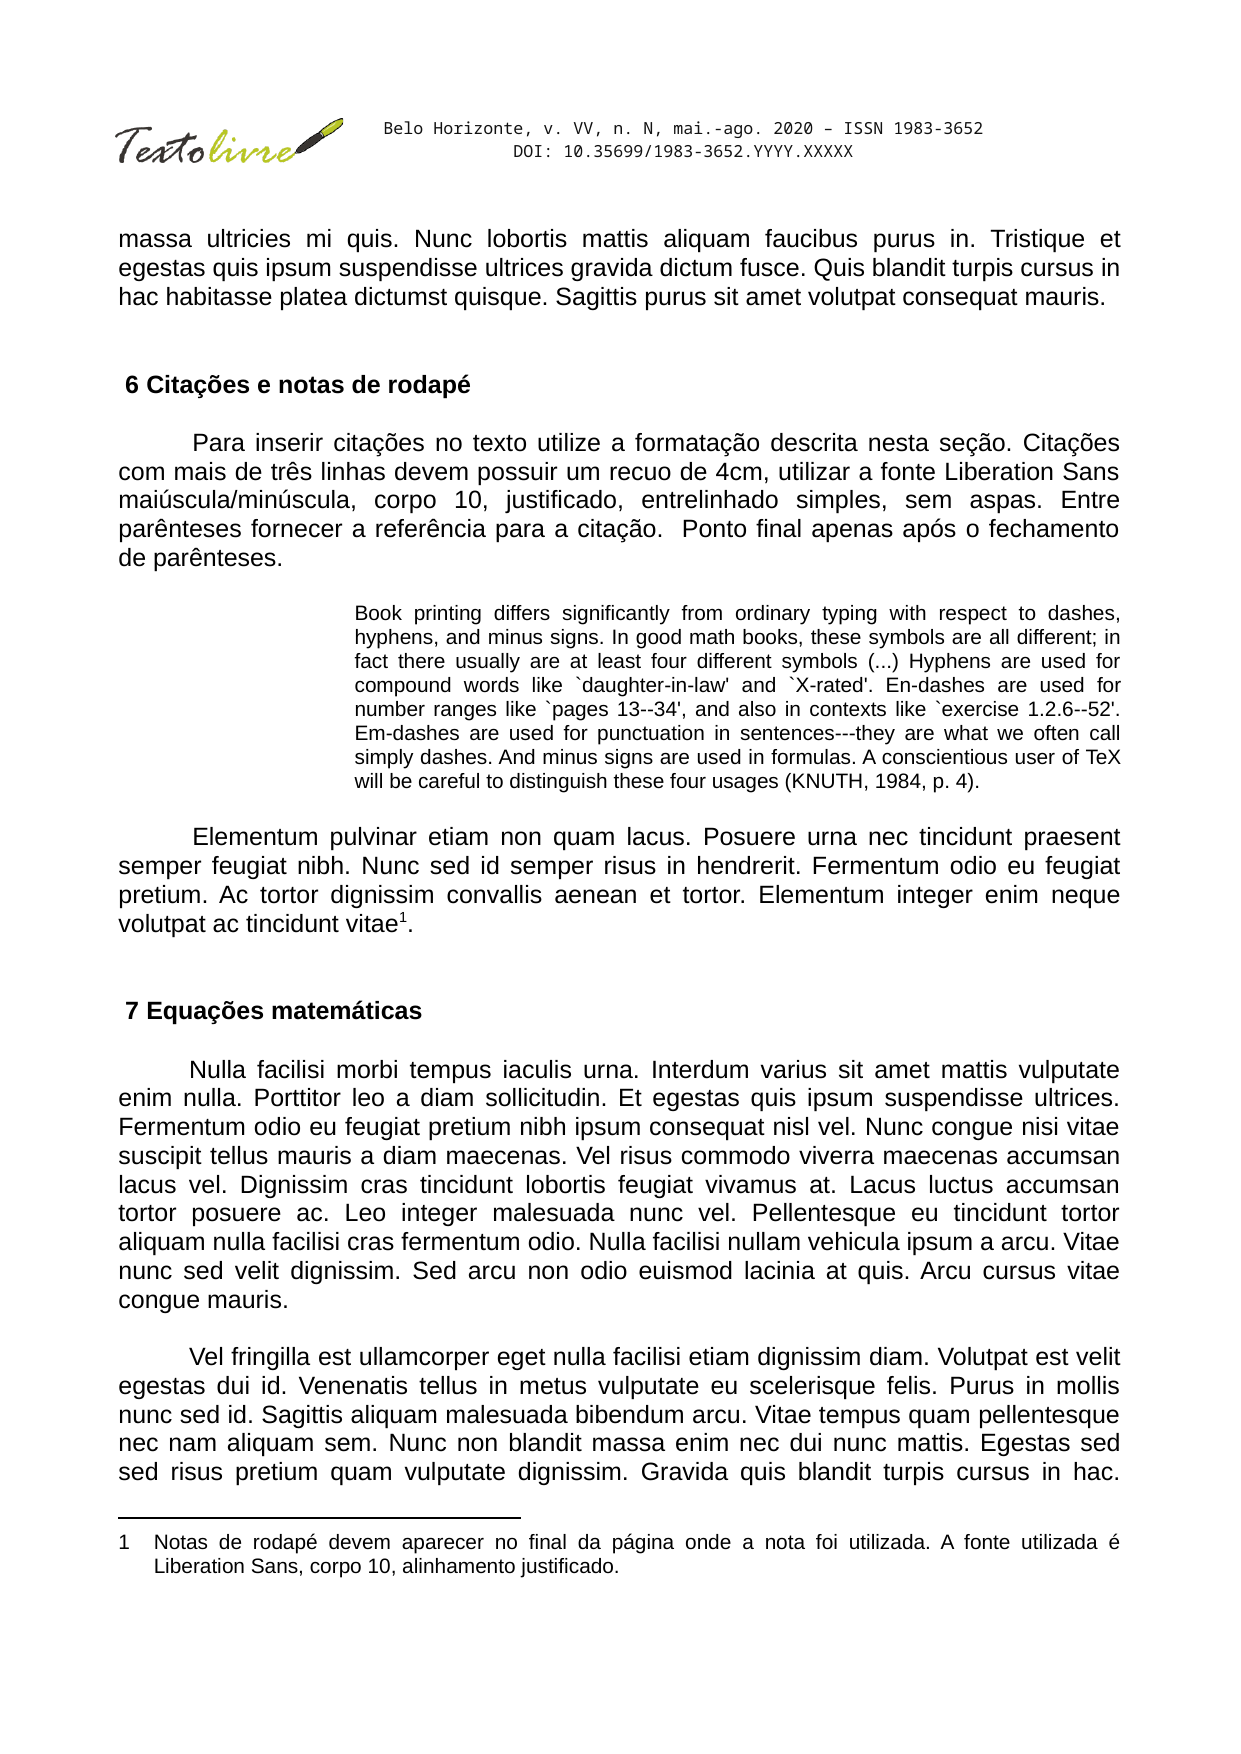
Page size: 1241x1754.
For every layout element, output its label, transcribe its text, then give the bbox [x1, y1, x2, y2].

subtitle Equações matemáticas [118, 996, 1122, 1025]
text Nulla facilisi morbi tempus iaculis urna. Interdum varius sit amet mattis vulputate enim nulla. Porttitor leo a diam sollicitudin. Et egestas quis ipsum suspendisse ultrices. Fermentum odio eu feugiat pretium nibh ipsum consequat nisl vel. Nunc congue nisi vitae suscipit tellus mauris a diam maecenas. Vel risus commodo viverra maecenas accumsan lacus vel. Dignissim cras tincidunt lobortis feugiat vivamus at. Lacus luctus accumsan tortor posuere ac. Leo integer malesuada nunc vel. Pellentesque eu tincidunt tortor aliquam nulla facilisi cras fermentum odio. Nulla facilisi nullam vehicula ipsum a arcu. Vitae nunc sed velit dignissim. Sed arcu non odio euismod lacinia at quis. Arcu cursus vitae congue mauris. [118, 1054, 1122, 1313]
text Para inserir citações no texto utilize a formatação descrita nesta seção. Citações com mais de três linhas devem possuir um recuo de 4cm, utilizar a fonte Liberation Sans maiúscula/minúscula, corpo 10, justificado, entrelinhado simples, sem aspas. Entre parênteses fornecer a referência para a citação. Ponto final apenas após o fechamento de parênteses. [118, 428, 1122, 572]
text Elementum pulvinar etiam non quam lacus. Posuere urna nec tincidunt praesent semper feugiat nibh. Nunc sed id semper risus in hendrerit. Fermentum odio eu feugiat pretium. Ac tortor dignissim convallis aenean et tortor. Elementum integer enim neque volutpat ac tincidunt vitae. [118, 822, 1122, 937]
text Notas de rodapé devem aparecer no final da página onde a nota foi utilizada. A fonte utilizada é Liberation Sans, corpo 10, alinhamento justificado. [118, 1530, 1122, 1578]
subtitle Citações e notas de rodapé [118, 370, 1122, 398]
text Vel fringilla est ullamcorper eget nulla facilisi etiam dignissim diam. Volutpat est velit egestas dui id. Venenatis tellus in metus vulputate eu scelerisque felis. Purus in mollis nunc sed id. Sagittis aliquam malesuada bibendum arcu. Vitae tempus quam pellentesque nec nam aliquam sem. Nunc non blandit massa enim nec dui nunc mattis. Egestas sed sed risus pretium quam vulputate dignissim. Gravida quis blandit turpis cursus in hac. [118, 1342, 1122, 1486]
picture [115, 118, 344, 163]
text Book printing differs significantly from ordinary typing with respect to dashes, hyphens, and minus signs. In good math books, these symbols are all different; in fact there usually are at least four different symbols (...) Hyphens are used for compound words like `daughter-in-law' and `X-rated'. En-dashes are used for number ranges like `pages 13--34', and also in contexts like `exercise 1.2.6--52'. Em-dashes are used for punctuation in sentences---they are what we often call simply dashes. And minus signs are used in formulas. A conscientious user of TeX will be careful to distinguish these four usages (KNUTH, 1984, p. 4). [354, 601, 1122, 793]
text massa ultricies mi quis. Nunc lobortis mattis aliquam faucibus purus in. Tristique et egestas quis ipsum suspendisse ultrices gravida dictum fusce. Quis blandit turpis cursus in hac habitasse platea dictumst quisque. Sagittis purus sit amet volutpat consequat mauris. [118, 224, 1122, 311]
